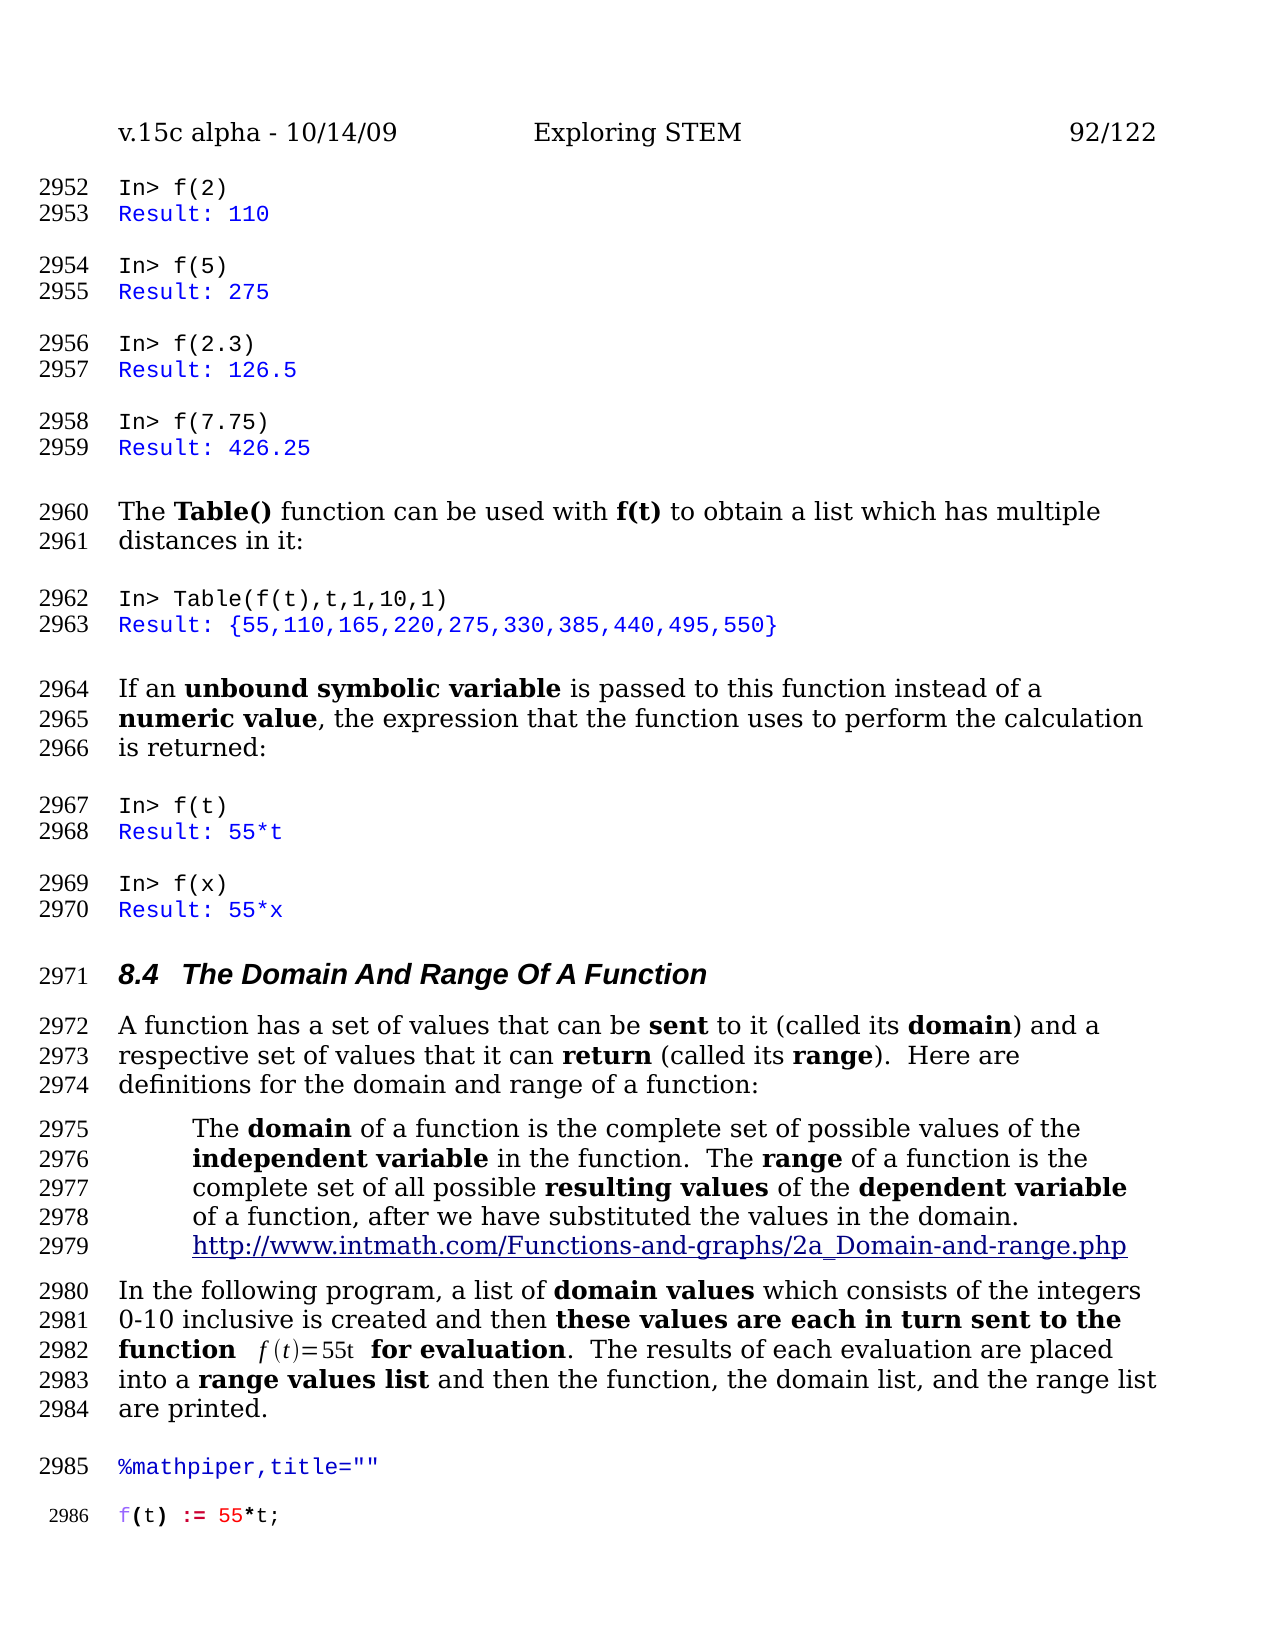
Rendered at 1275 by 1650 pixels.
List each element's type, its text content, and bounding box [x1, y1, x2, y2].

text Result: 110 [118, 203, 1157, 229]
text Result: 426.25 [118, 436, 1157, 462]
text In> f(7.75) [118, 410, 1157, 436]
subtitle The Domain And Range Of A Function [118, 957, 1157, 990]
text Result: 126.5 [118, 358, 1157, 384]
text Result: {55,110,165,220,275,330,385,440,495,550} [118, 613, 1157, 639]
text The Table() function can be used with f(t) to obtain a list which has multiple distances in it: [118, 497, 1157, 556]
text Result: 55*t [118, 820, 1157, 846]
text In> f(2) [118, 177, 1157, 203]
text In the following program, a list of domain values which consists of the integers 0-10 inclusive is created and then these values are each in turn sent to the functionfor evaluation. The results of each evaluation are placed into a range values list and then the function, the domain list, and the range list are printed. [118, 1276, 1157, 1423]
text In> f(5) [118, 254, 1157, 281]
text Result: 55*x [118, 898, 1157, 924]
text f(t) := 55*t; [118, 1505, 1157, 1528]
text %mathpiper,title="" [118, 1455, 1157, 1481]
text In> f(x) [118, 872, 1157, 898]
text The domain of a function is the complete set of possible values of the independent variable in the function. The range of a function is the complete set of all possible resulting values of the dependent variable of a function, after we have substituted the values in the domain. http://www.intmath.com/Functions-and-graphs/2a_Domain-and-range.php [192, 1114, 1157, 1261]
text If an unbound symbolic variable is passed to this function instead of a numeric value, the expression that the function uses to perform the calculation is returned: [118, 674, 1157, 762]
text A function has a set of values that can be sent to it (called its domain) and a respective set of values that it can return (called its range). Here are definitions for the domain and range of a function: [118, 1011, 1157, 1099]
text In> f(2.3) [118, 332, 1157, 358]
text In> f(t) [118, 794, 1157, 820]
text Result: 275 [118, 281, 1157, 306]
text In> Table(f(t),t,1,10,1) [118, 587, 1157, 613]
